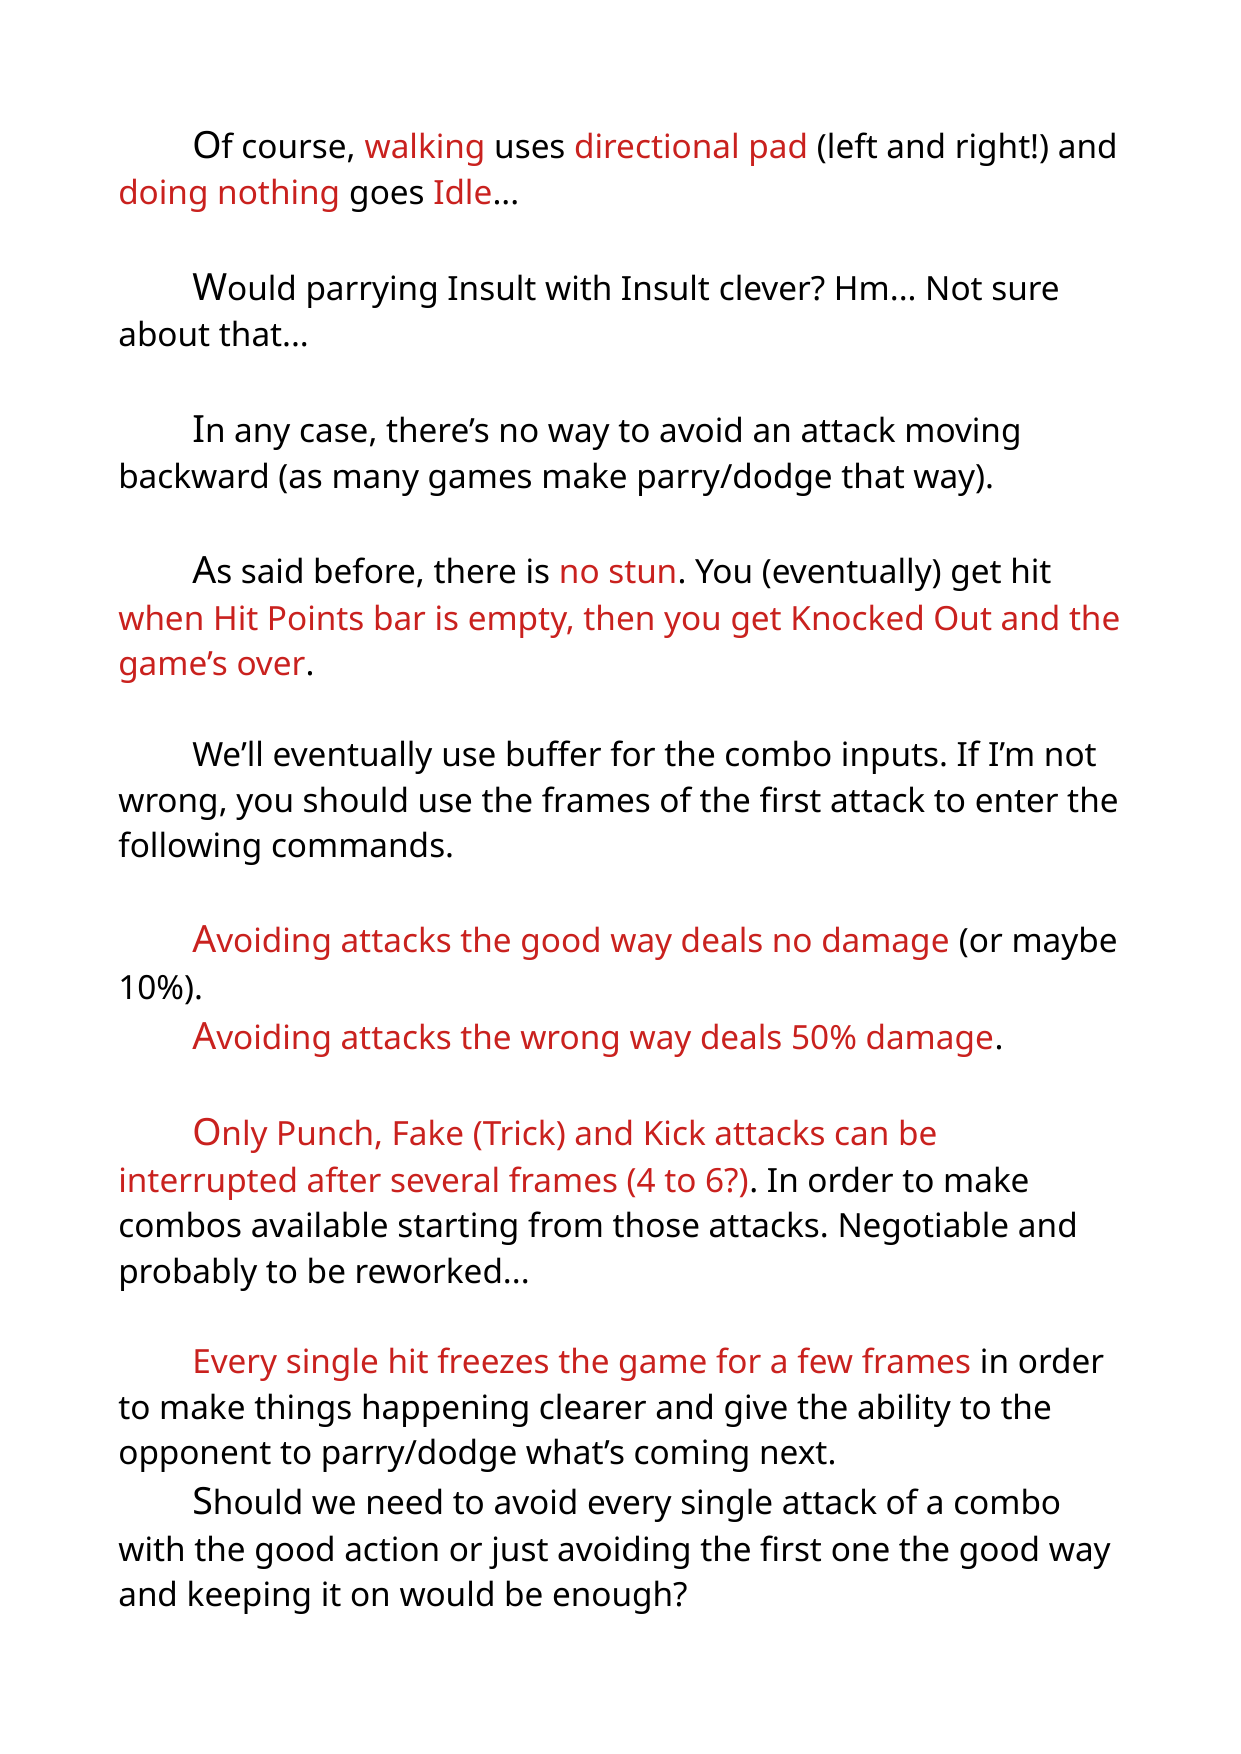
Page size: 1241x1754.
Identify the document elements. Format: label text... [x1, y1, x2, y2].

text Avoiding attacks the good way deals no damage (or maybe 10%). [118, 913, 1122, 1009]
text Would parrying Insult with Insult clever? Hm... Not sure about that... [118, 260, 1122, 356]
text Of course, walking uses directional pad (left and right!) and doing nothing goes Idle... [118, 118, 1122, 214]
text Avoiding attacks the wrong way deals 50% damage. [118, 1009, 1122, 1060]
text In any case, there’s no way to avoid an attack moving backward (as many games make parry/dodge that way). [118, 402, 1122, 498]
text As said before, there is no stun. You (eventually) get hit when Hit Points bar is empty, then you get Knocked Out and the game’s over. [118, 544, 1122, 686]
text Only Punch, Fake (Trick) and Kick attacks can be interrupted after several frames (4 to 6?). In order to make combos available starting from those attacks. Negotiable and probably to be reworked... [118, 1106, 1122, 1293]
text Every single hit freezes the game for a few frames in order to make things happening clearer and give the ability to the opponent to parry/dodge what’s coming next. [118, 1338, 1122, 1474]
text We’ll eventually use buffer for the combo inputs. If I’m not wrong, you should use the frames of the first attack to enter the following commands. [118, 731, 1122, 867]
text Should we need to avoid every single attack of a combo with the good action or just avoiding the first one the good way and keeping it on would be enough? [118, 1474, 1122, 1616]
